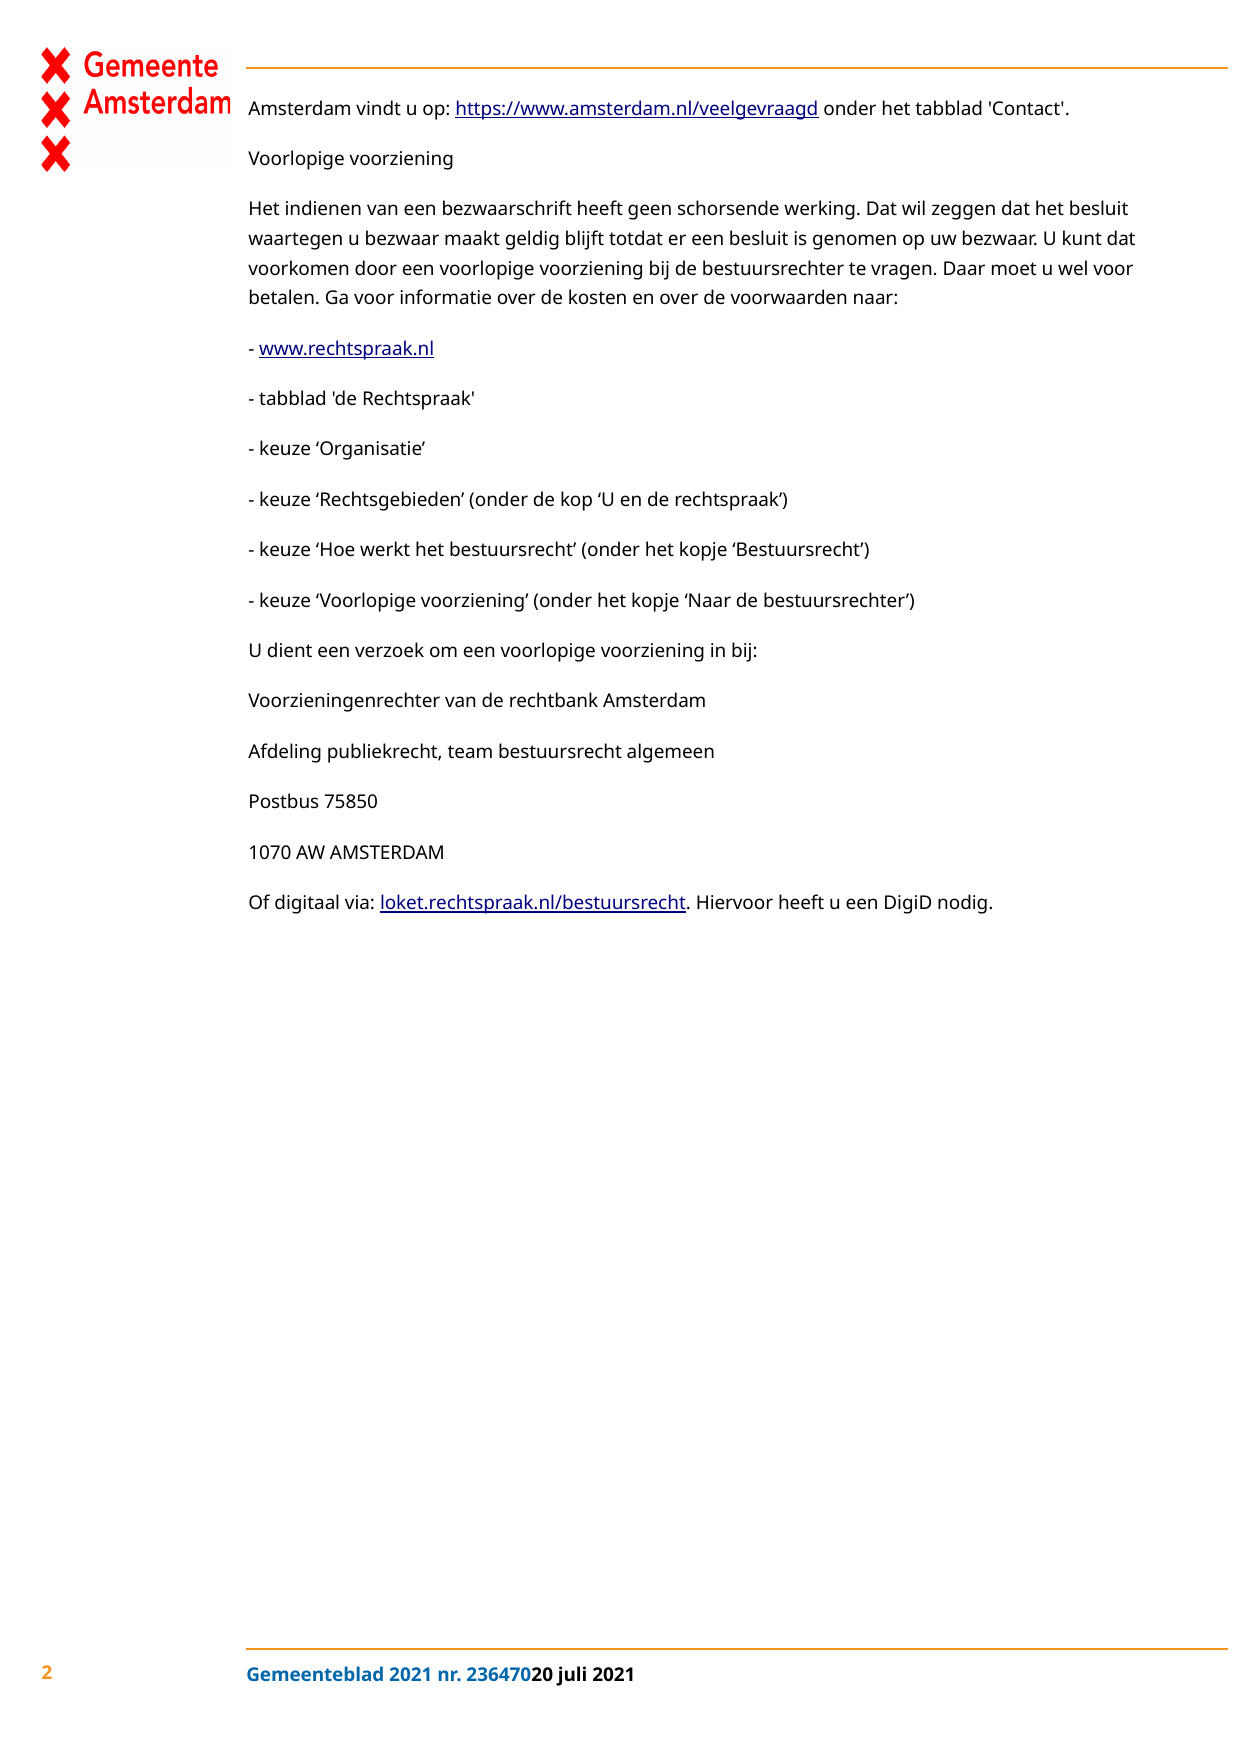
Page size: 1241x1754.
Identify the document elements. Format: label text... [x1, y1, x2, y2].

text Afdeling publiekrecht, team bestuursrecht algemeen [248, 738, 1152, 764]
text Postbus 75850 [248, 788, 1152, 814]
text Amsterdam vindt u op: https://www.amsterdam.nl/veelgevraagd onder het tabblad 'Contact'. [248, 95, 1152, 121]
text Voorzieningenrechter van de rechtbank Amsterdam [248, 688, 1152, 713]
text - keuze ‘Voorlopige voorziening’ (onder het kopje ‘Naar de bestuursrechter’) [248, 587, 1152, 613]
picture [41, 47, 231, 172]
text - keuze ‘Organisatie’ [248, 436, 1152, 461]
text Voorlopige voorziening [248, 145, 1152, 171]
text 1070 AW AMSTERDAM [248, 839, 1152, 865]
text Het indienen van een bezwaarschrift heeft geen schorsende werking. Dat wil zeggen dat het besluit waartegen u bezwaar maakt geldig blijft totdat er een besluit is genomen op uw bezwaar. U kunt dat voorkomen door een voorlopige voorziening bij de bestuursrechter te vragen. Daar moet u wel voor betalen. Ga voor informatie over de kosten en over de voorwaarden naar: [248, 196, 1152, 310]
text U dient een verzoek om een voorlopige voorziening in bij: [248, 637, 1152, 663]
text - keuze ‘Rechtsgebieden’ (onder de kop ‘U en de rechtspraak’) [248, 486, 1152, 512]
text Of digitaal via: loket.rechtspraak.nl/bestuursrecht. Hiervoor heeft u een DigiD nodig. [248, 889, 1152, 915]
text - www.rechtspraak.nl [248, 335, 1152, 361]
text - tabblad 'de Rechtspraak' [248, 385, 1152, 411]
text - keuze ‘Hoe werkt het bestuursrecht’ (onder het kopje ‘Bestuursrecht’) [248, 536, 1152, 562]
